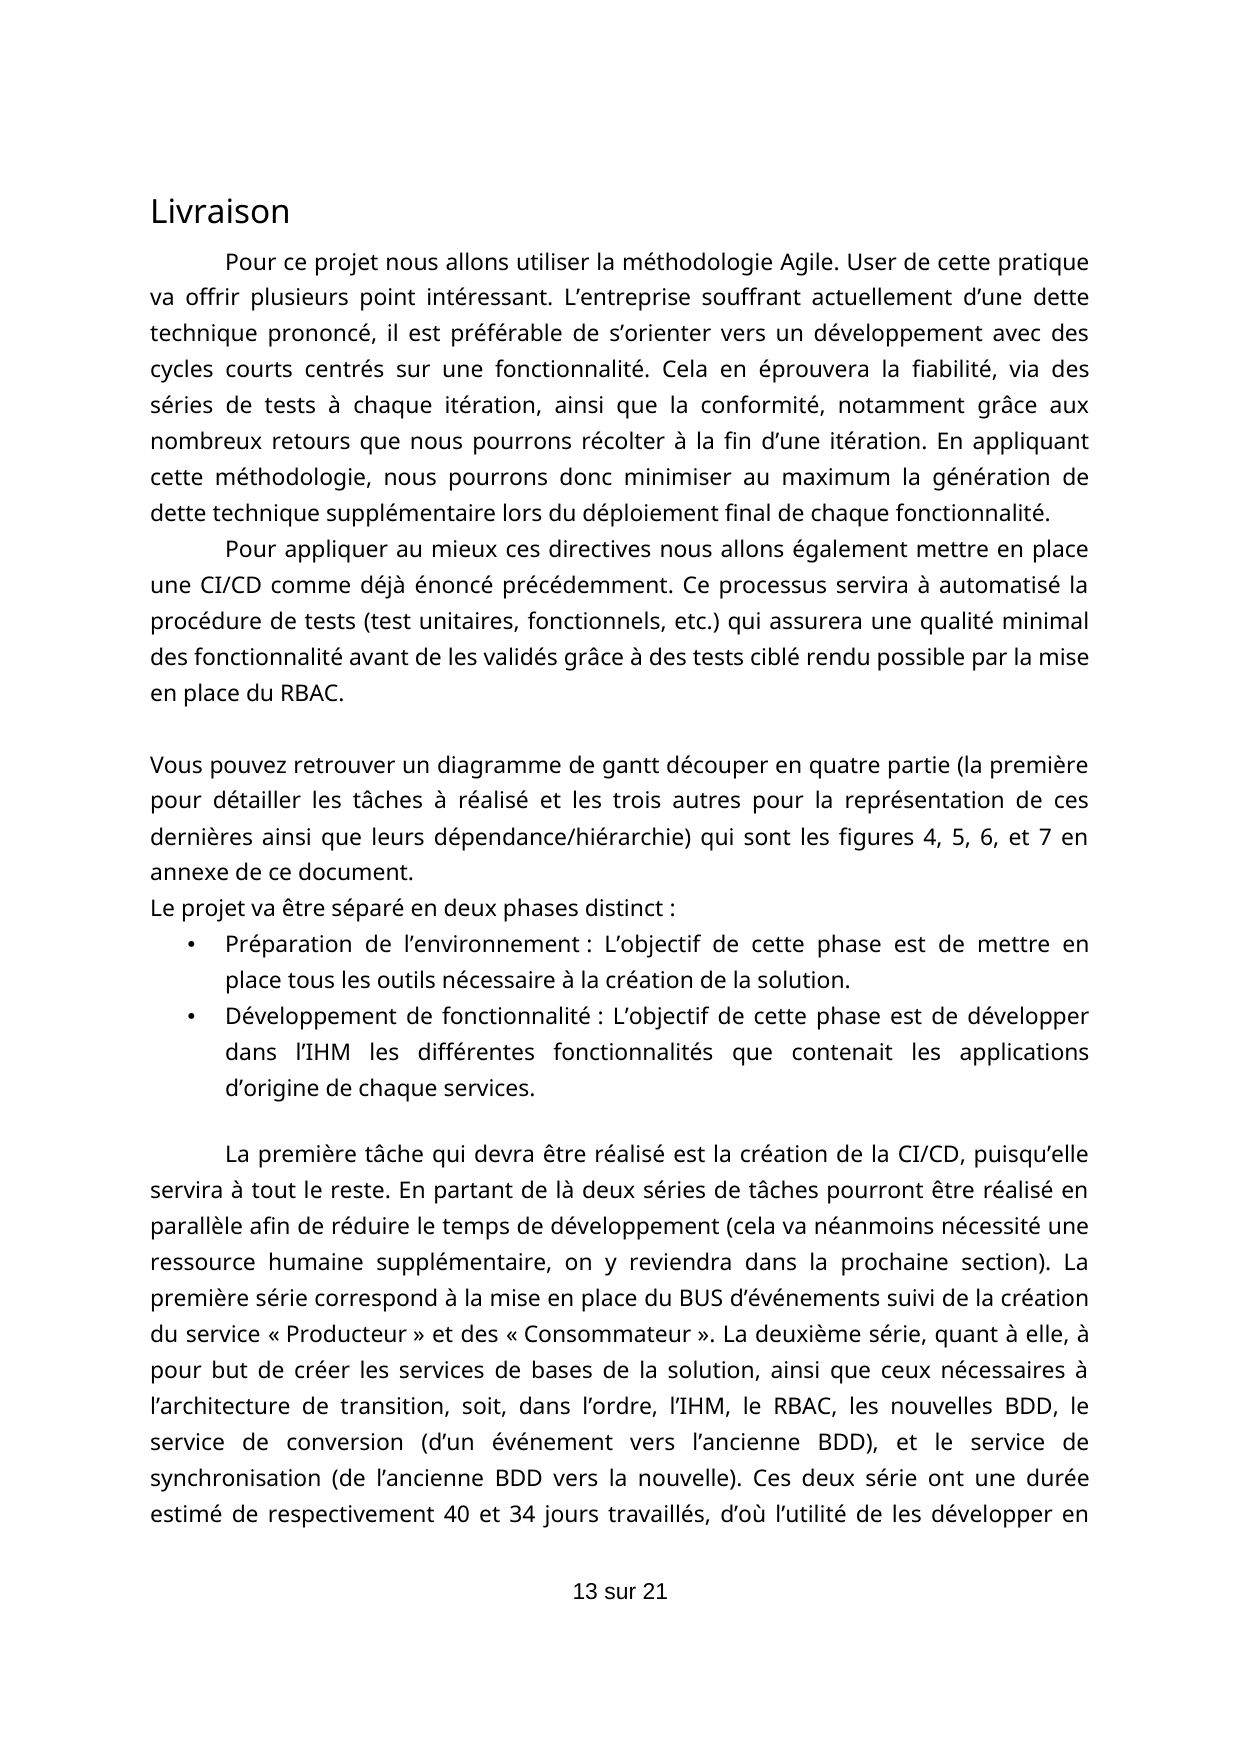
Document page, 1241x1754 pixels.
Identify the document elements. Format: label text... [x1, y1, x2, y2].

text Vous pouvez retrouver un diagramme de gantt découper en quatre partie (la première pour détailler les tâches à réalisé et les trois autres pour la représentation de ces dernières ainsi que leurs dépendance/hiérarchie) qui sont les figures 4, 5, 6, et 7 en annexe de ce document. [150, 748, 1090, 888]
subtitle Livraison [150, 187, 1090, 233]
text Pour appliquer au mieux ces directives nous allons également mettre en place une CI/CD comme déjà énoncé précédemment. Ce processus servira à automatisé la procédure de tests (test unitaires, fonctionnels, etc.) qui assurera une qualité minimal des fonctionnalité avant de les validés grâce à des tests ciblé rendu possible par la mise en place du RBAC. [150, 533, 1090, 708]
text La première tâche qui devra être réalisé est la création de la CI/CD, puisqu’elle servira à tout le reste. En partant de là deux séries de tâches pourront être réalisé en parallèle afin de réduire le temps de développement (cela va néanmoins nécessité une ressource humaine supplémentaire, on y reviendra dans la prochaine section). La première série correspond à la mise en place du BUS d’événements suivi de la création du service « Producteur » et des « Consommateur ». La deuxième série, quant à elle, à pour but de créer les services de bases de la solution, ainsi que ceux nécessaires à l’architecture de transition, soit, dans l’ordre, l’IHM, le RBAC, les nouvelles BDD, le service de conversion (d’un événement vers l’ancienne BDD), et le service de synchronisation (de l’ancienne BDD vers la nouvelle). Ces deux série ont une durée estimé de respectivement 40 et 34 jours travaillés, d’où l’utilité de les développer en [150, 1138, 1090, 1529]
text Pour ce projet nous allons utiliser la méthodologie Agile. User de cette pratique va offrir plusieurs point intéressant. L’entreprise souffrant actuellement d’une dette technique prononcé, il est préférable de s’orienter vers un développement avec des cycles courts centrés sur une fonctionnalité. Cela en éprouvera la fiabilité, via des séries de tests à chaque itération, ainsi que la conformité, notamment grâce aux nombreux retours que nous pourrons récolter à la fin d’une itération. En appliquant cette méthodologie, nous pourrons donc minimiser au maximum la génération de dette technique supplémentaire lors du déploiement final de chaque fonctionnalité. [150, 245, 1090, 528]
list Développement de fonctionnalité : L’objectif de cette phase est de développer dans l’IHM les différentes fonctionnalités que contenait les applications d’origine de chaque services. [187, 1000, 1090, 1103]
text Le projet va être séparé en deux phases distinct : [150, 892, 1090, 923]
list Préparation de l’environnement : L’objectif de cette phase est de mettre en place tous les outils nécessaire à la création de la solution. [187, 928, 1090, 995]
